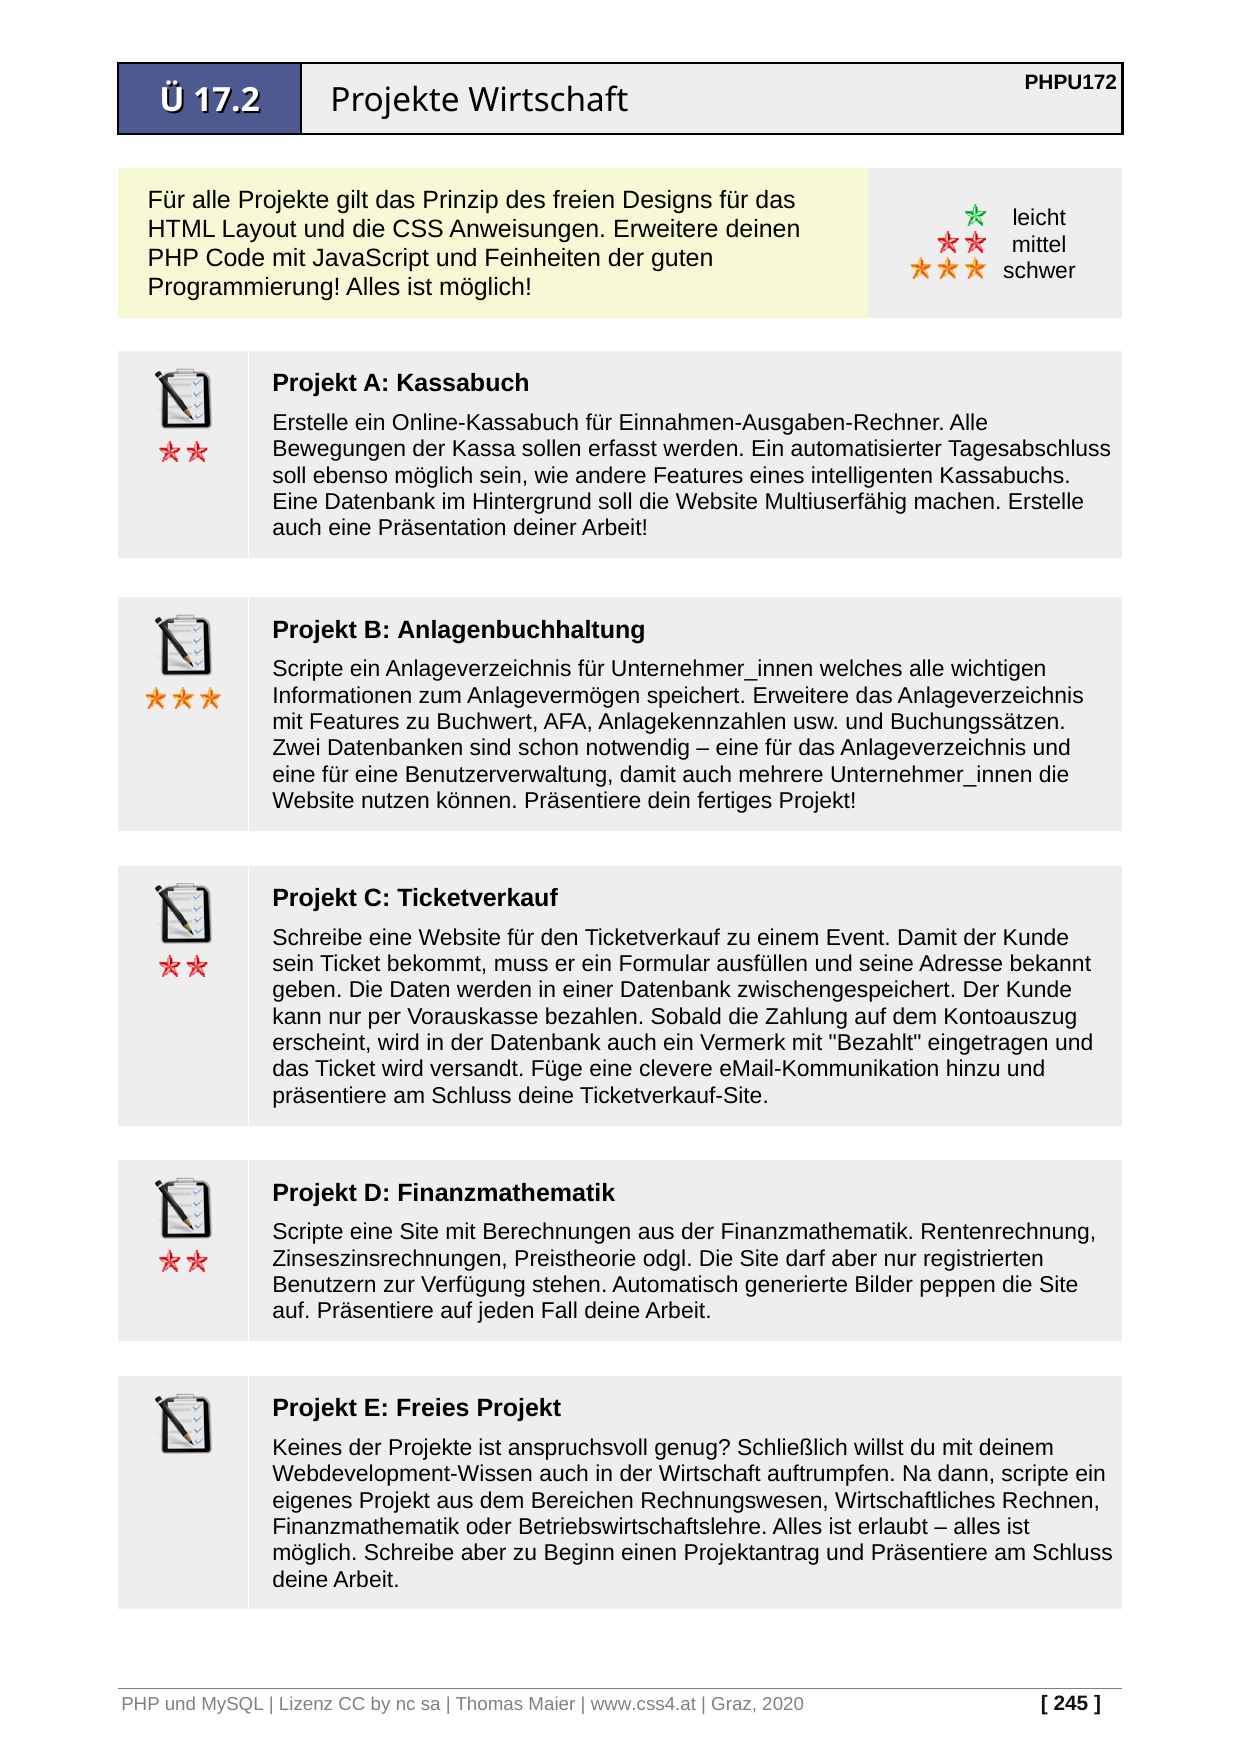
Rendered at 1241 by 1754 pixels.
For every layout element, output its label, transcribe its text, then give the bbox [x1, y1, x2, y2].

table_header [118, 597, 248, 831]
picture [186, 955, 208, 977]
table_header Ü 17.2 [119, 64, 300, 133]
table_header [118, 866, 248, 1126]
picture [937, 257, 959, 279]
picture [153, 1393, 214, 1454]
picture [153, 614, 214, 676]
picture [153, 883, 214, 944]
table_header Projekt B: Anlagenbuchhaltung Scripte ein Anlageverzeichnis für Unternehmer_innen welches alle wichtigen Informationen zum Anlagevermögen speichert. Erweitere das Anlageverzeichnis mit Features zu Buchwert, AFA, Anlagekennzahlen usw. und Buchungssätzen. Zwei Datenbanken sind schon notwendig – eine für das Anlageverzeichnis und eine für eine Benutzerverwaltung, damit auch mehrere Unternehmer_innen die Website nutzen können. Präsentiere dein fertiges Projekt! [249, 597, 1122, 831]
picture [172, 687, 194, 709]
table_header Projekt E: Freies Projekt Keines der Projekte ist anspruchsvoll genug? Schließlich willst du mit deinem Webdevelopment-Wissen auch in der Wirtschaft auftrumpfen. Na dann, scripte ein eigenes Projekt aus dem Bereichen Rechnungswesen, Wirtschaftliches Rechnen, Finanzmathematik oder Betriebswirtschaftslehre. Alles ist erlaubt – alles ist möglich. Schreibe aber zu Beginn einen Projektantrag und Präsentiere am Schluss deine Arbeit. [249, 1376, 1122, 1609]
picture [186, 441, 208, 462]
picture [200, 687, 221, 709]
table_header Projekt D: Finanzmathematik Scripte eine Site mit Berechnungen aus der Finanzmathematik. Rentenrechnung, Zinseszinsrechnungen, Preistheorie odgl. Die Site darf aber nur registrierten Benutzern zur Verfügung stehen. Automatisch generierte Bilder peppen die Site auf. Präsentiere auf jeden Fall deine Arbeit. [249, 1160, 1122, 1341]
table_header [118, 1376, 248, 1609]
table_header [118, 1160, 248, 1341]
table_header leicht mittel schwer [868, 168, 1122, 318]
picture [965, 231, 986, 253]
picture [937, 231, 959, 253]
picture [159, 955, 181, 977]
picture [159, 441, 181, 462]
picture [145, 687, 167, 709]
picture [153, 368, 214, 429]
table_header Für alle Projekte gilt das Prinzip des freien Designs für das HTML Layout und die CSS Anweisungen. Erweitere deinen PHP Code mit JavaScript und Feinheiten der guten Programmierung! Alles ist möglich! [118, 168, 868, 318]
picture [159, 1250, 181, 1272]
picture [186, 1250, 208, 1272]
table_header PHPU172 [886, 64, 1121, 133]
table_header Projekt C: Ticketverkauf Schreibe eine Website für den Ticketverkauf zu einem Event. Damit der Kunde sein Ticket bekommt, muss er ein Formular ausfüllen und seine Adresse bekannt geben. Die Daten werden in einer Datenbank zwischengespeichert. Der Kunde kann nur per Vorauskasse bezahlen. Sobald die Zahlung auf dem Kontoauszug erscheint, wird in der Datenbank auch ein Vermerk mit "Bezahlt" eingetragen und das Ticket wird versandt. Füge eine clevere eMail-Kommunikation hinzu und präsentiere am Schluss deine Ticketverkauf-Site. [249, 866, 1122, 1126]
picture [965, 204, 986, 226]
table_header Projekte Wirtschaft [302, 64, 886, 133]
picture [965, 257, 986, 279]
table_header [118, 351, 248, 558]
picture [910, 257, 932, 279]
picture [153, 1177, 214, 1239]
table_header Projekt A: Kassabuch Erstelle ein Online-Kassabuch für Einnahmen-Ausgaben-Rechner. Alle Bewegungen der Kassa sollen erfasst werden. Ein automatisierter Tagesabschluss soll ebenso möglich sein, wie andere Features eines intelligenten Kassabuchs. Eine Datenbank im Hintergrund soll die Website Multiuserfähig machen. Erstelle auch eine Präsentation deiner Arbeit! [249, 351, 1122, 558]
